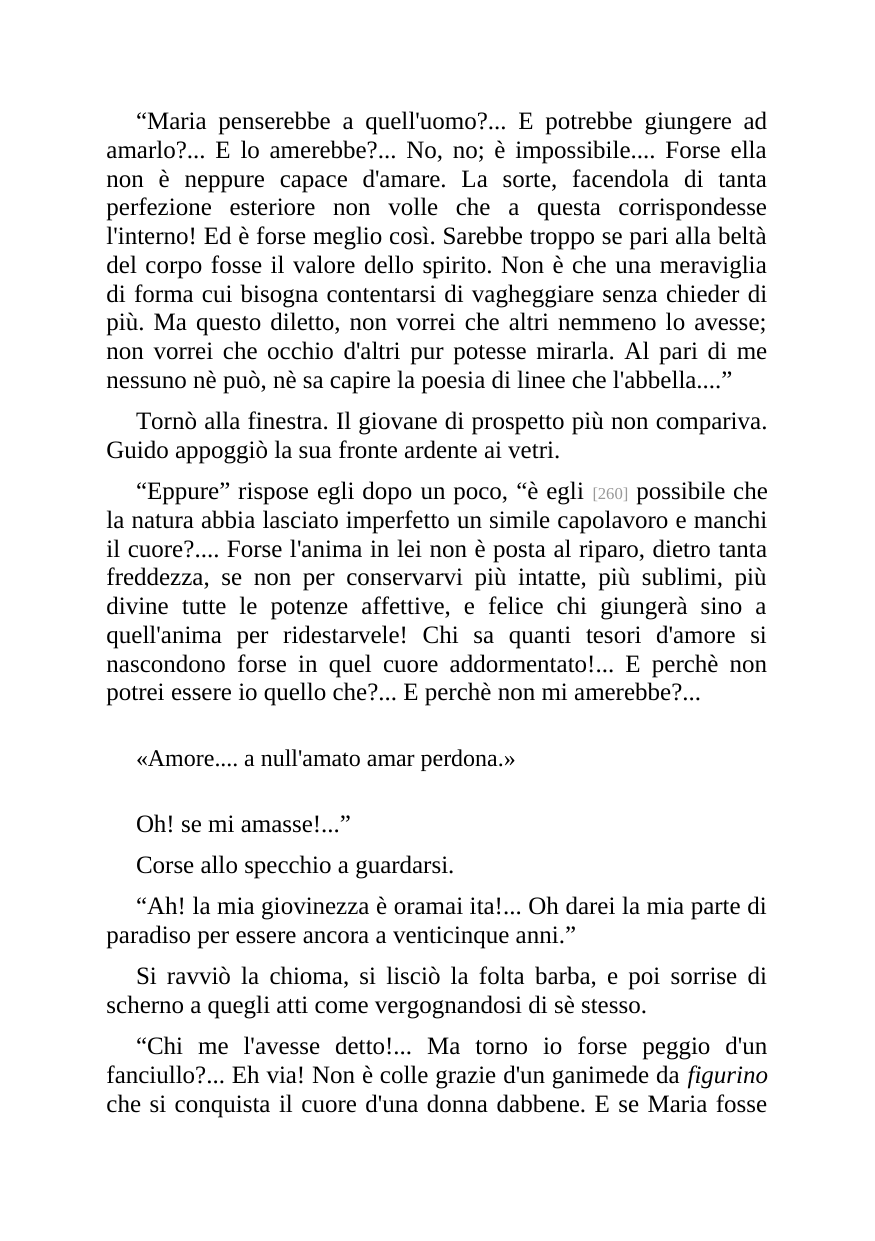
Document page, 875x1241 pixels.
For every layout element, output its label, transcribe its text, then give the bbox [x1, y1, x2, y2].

text Corse allo specchio a guardarsi. [106, 850, 768, 879]
text Oh! se mi amasse!...” [106, 809, 768, 838]
text Tornò alla finestra. Il giovane di prospetto più non compariva. Guido appoggiò la sua fronte ardente ai vetri. [106, 406, 768, 464]
text “Maria penserebbe a quell'uomo?... E potrebbe giungere ad amarlo?... E lo amerebbe?... No, no; è impossibile.... Forse ella non è neppure capace d'amare. La sorte, facendola di tanta perfezione esteriore non volle che a questa corrispondesse l'interno! Ed è forse meglio così. Sarebbe troppo se pari alla beltà del corpo fosse il valore dello spirito. Non è che una meraviglia di forma cui bisogna contentarsi di vagheggiare senza chieder di più. Ma questo diletto, non vorrei che altri nemmeno lo avesse; non vorrei che occhio d'altri pur potesse mirarla. Al pari di me nessuno nè può, nè sa capire la poesia di linee che l'abbella....” [106, 106, 768, 394]
text “Ah! la mia giovinezza è oramai ita!... Oh darei la mia parte di paradiso per essere ancora a venticinque anni.” [106, 891, 768, 949]
text “Eppure” rispose egli dopo un poco, “è egli [260] possibile che la natura abbia lasciato imperfetto un simile capolavoro e manchi il cuore?.... Forse l'anima in lei non è posta al riparo, dietro tanta freddezza, se non per conservarvi più intatte, più sublimi, più divine tutte le potenze affettive, e felice chi giungerà sino a quell'anima per ridestarvele! Chi sa quanti tesori d'amore si nascondono forse in quel cuore addormentato!... E perchè non potrei essere io quello che?... E perchè non mi amerebbe?... [106, 476, 768, 706]
text “Chi me l'avesse detto!... Ma torno io forse peggio d'un fanciullo?... Eh via! Non è colle grazie d'un ganimede da figurino che si conquista il cuore d'una donna dabbene. E se Maria fosse [106, 1031, 768, 1118]
text Si ravviò la chioma, si lisciò la folta barba, e poi sorrise di scherno a quegli atti come vergognandosi di sè stesso. [106, 961, 768, 1019]
text «Amore.... a null'amato amar perdona.» [106, 744, 768, 771]
